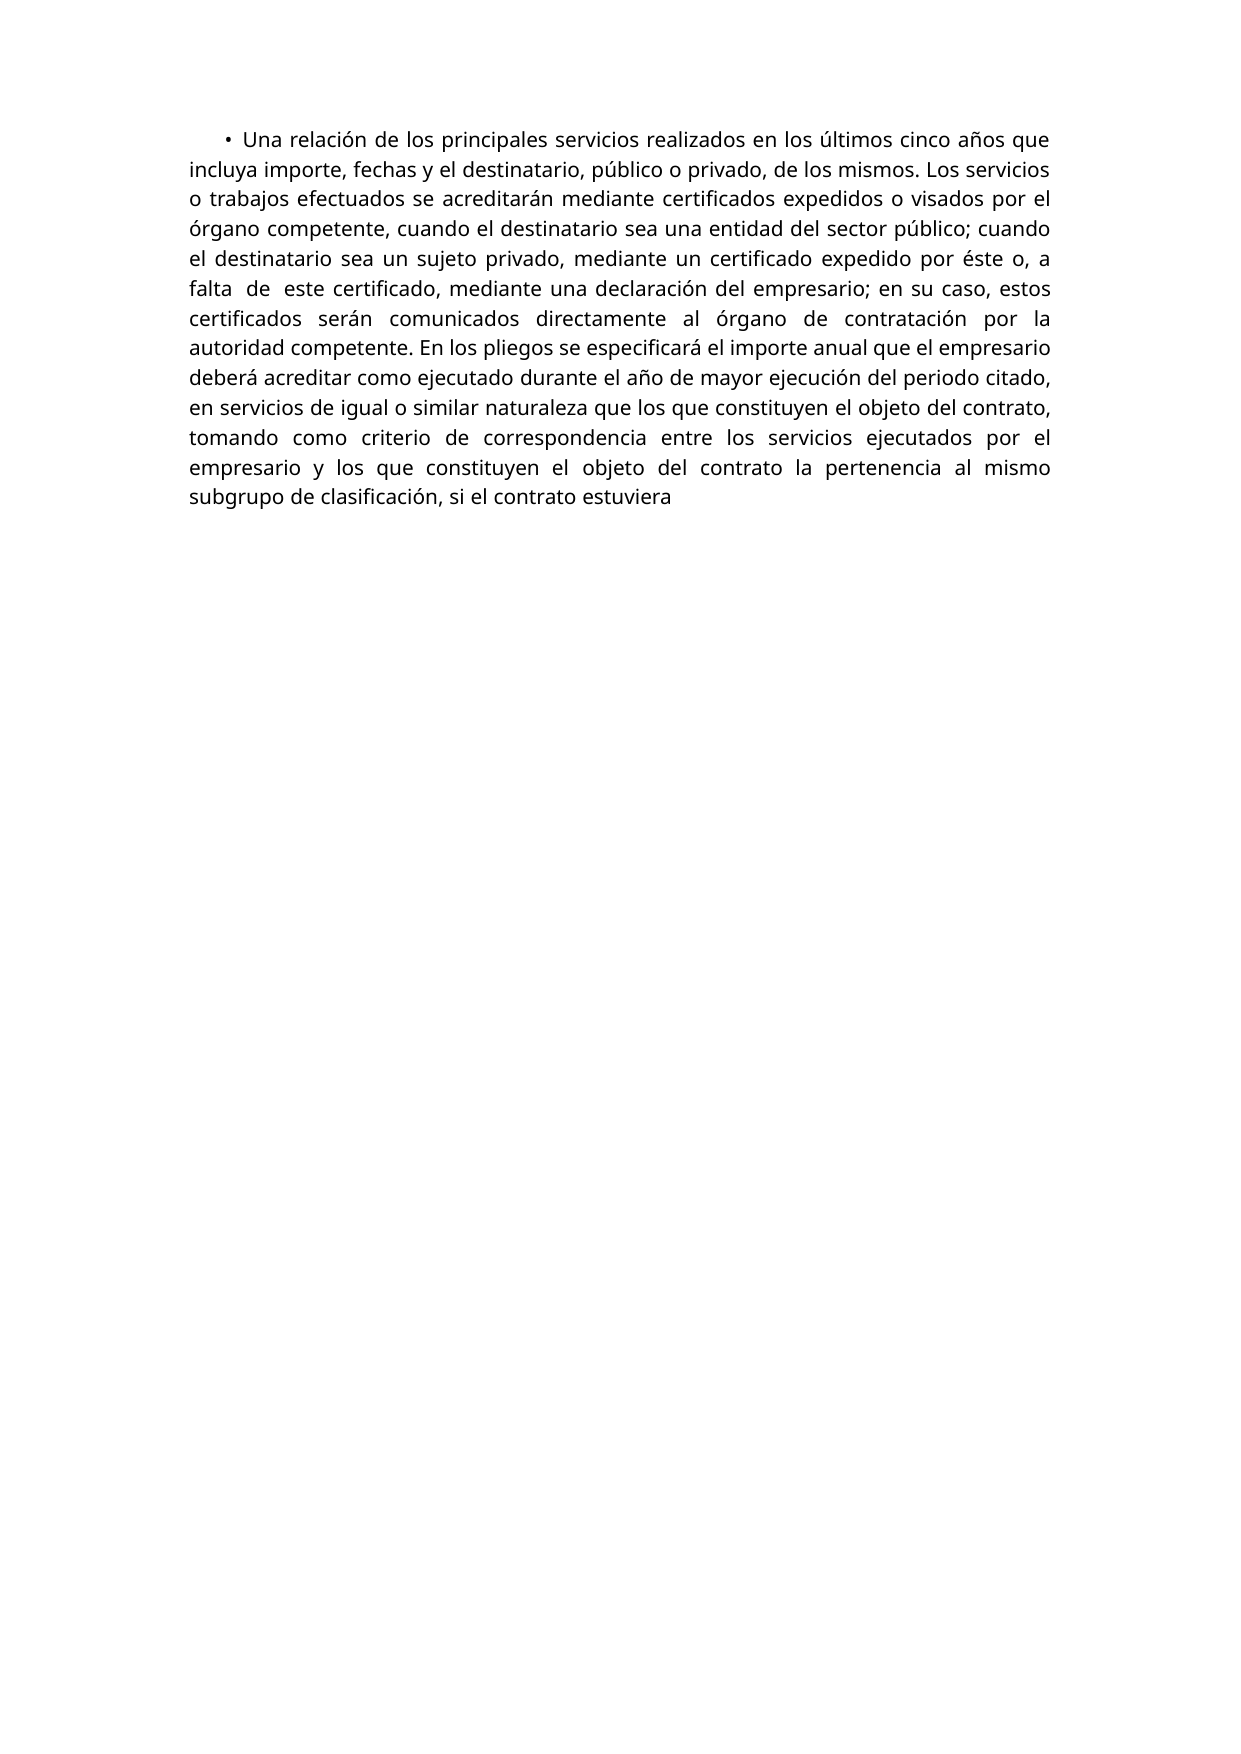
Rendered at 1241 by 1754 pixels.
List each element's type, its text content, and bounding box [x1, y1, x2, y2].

list Una relación de los principales servicios realizados en los últimos cinco años que incluya importe, fechas y el destinatario, público o privado, de los mismos. Los servicios o trabajos efectuados se acreditarán mediante certificados expedidos o visados por el órgano competente, cuando el destinatario sea una entidad del sector público; cuando el destinatario sea un sujeto privado, mediante un certificado expedido por éste o, a falta de este certificado, mediante una declaración del empresario; en su caso, estos certificados serán comunicados directamente al órgano de contratación por la autoridad competente. En los pliegos se especificará el importe anual que el empresario deberá acreditar como ejecutado durante el año de mayor ejecución del periodo citado, en servicios de igual o similar naturaleza que los que constituyen el objeto del contrato, tomando como criterio de correspondencia entre los servicios ejecutados por el empresario y los que constituyen el objeto del contrato la pertenencia al mismo subgrupo de clasificación, si el contrato estuviera [189, 125, 1051, 511]
